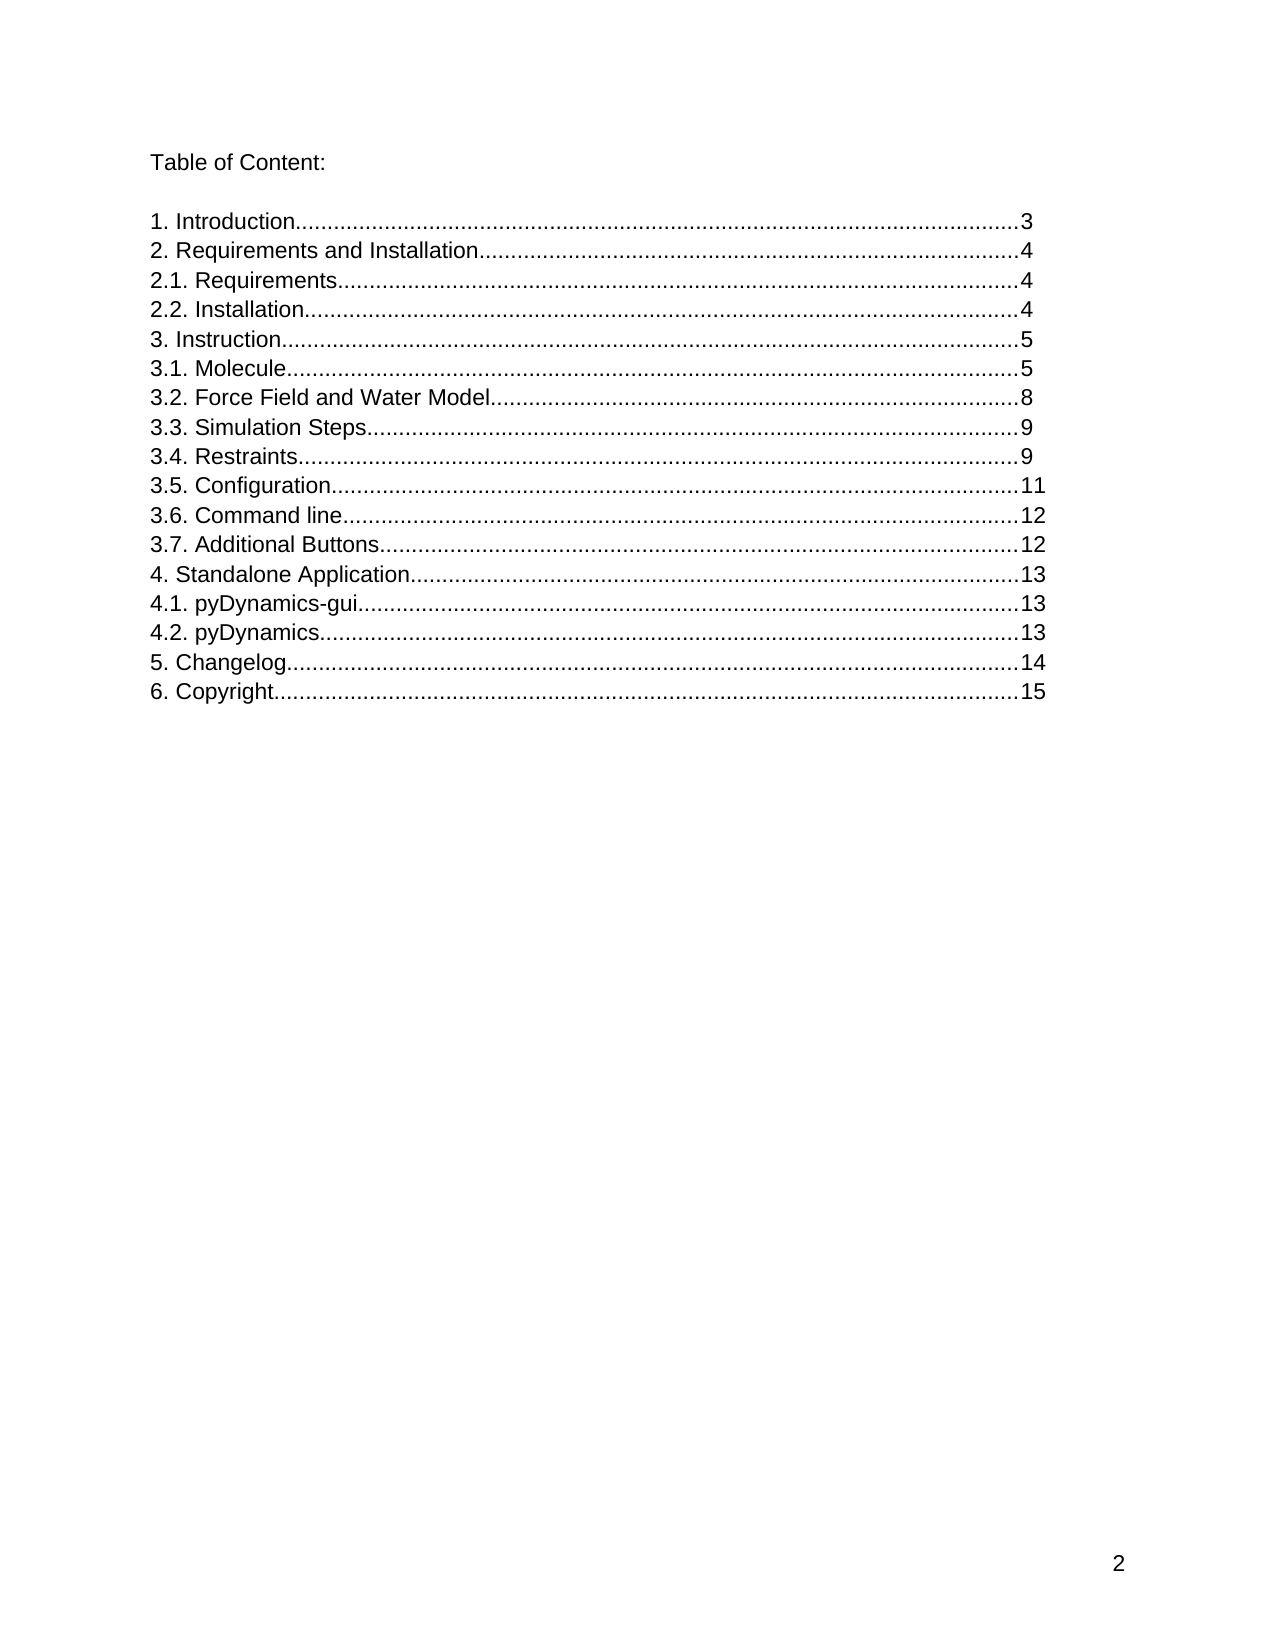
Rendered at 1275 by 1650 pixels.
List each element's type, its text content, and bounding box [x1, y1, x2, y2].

text 3.5. Configuration 11 [150, 473, 1125, 499]
text 3. Instruction 5 [150, 326, 1125, 352]
text 4.1. pyDynamics-gui 13 [150, 591, 1125, 616]
text 3.1. Molecule 5 [150, 356, 1125, 381]
text 5. Changelog 14 [150, 649, 1125, 675]
text 4.2. pyDynamics 13 [150, 620, 1125, 646]
text 2.2. Installation 4 [150, 297, 1125, 322]
text 3.6. Command line 12 [150, 502, 1125, 528]
text 1. Introduction 3 [150, 209, 1125, 234]
text 3.7. Additional Buttons 12 [150, 532, 1125, 557]
text 6. Copyright 15 [150, 679, 1125, 704]
text 2. Requirements and Installation 4 [150, 238, 1125, 264]
text 3.4. Restraints 9 [150, 444, 1125, 469]
text 3.2. Force Field and Water Model 8 [150, 385, 1125, 411]
text 4. Standalone Application 13 [150, 561, 1125, 587]
text 2.1. Requirements 4 [150, 267, 1125, 293]
text 3.3. Simulation Steps 9 [150, 414, 1125, 440]
text Table of Content: [150, 150, 1125, 176]
